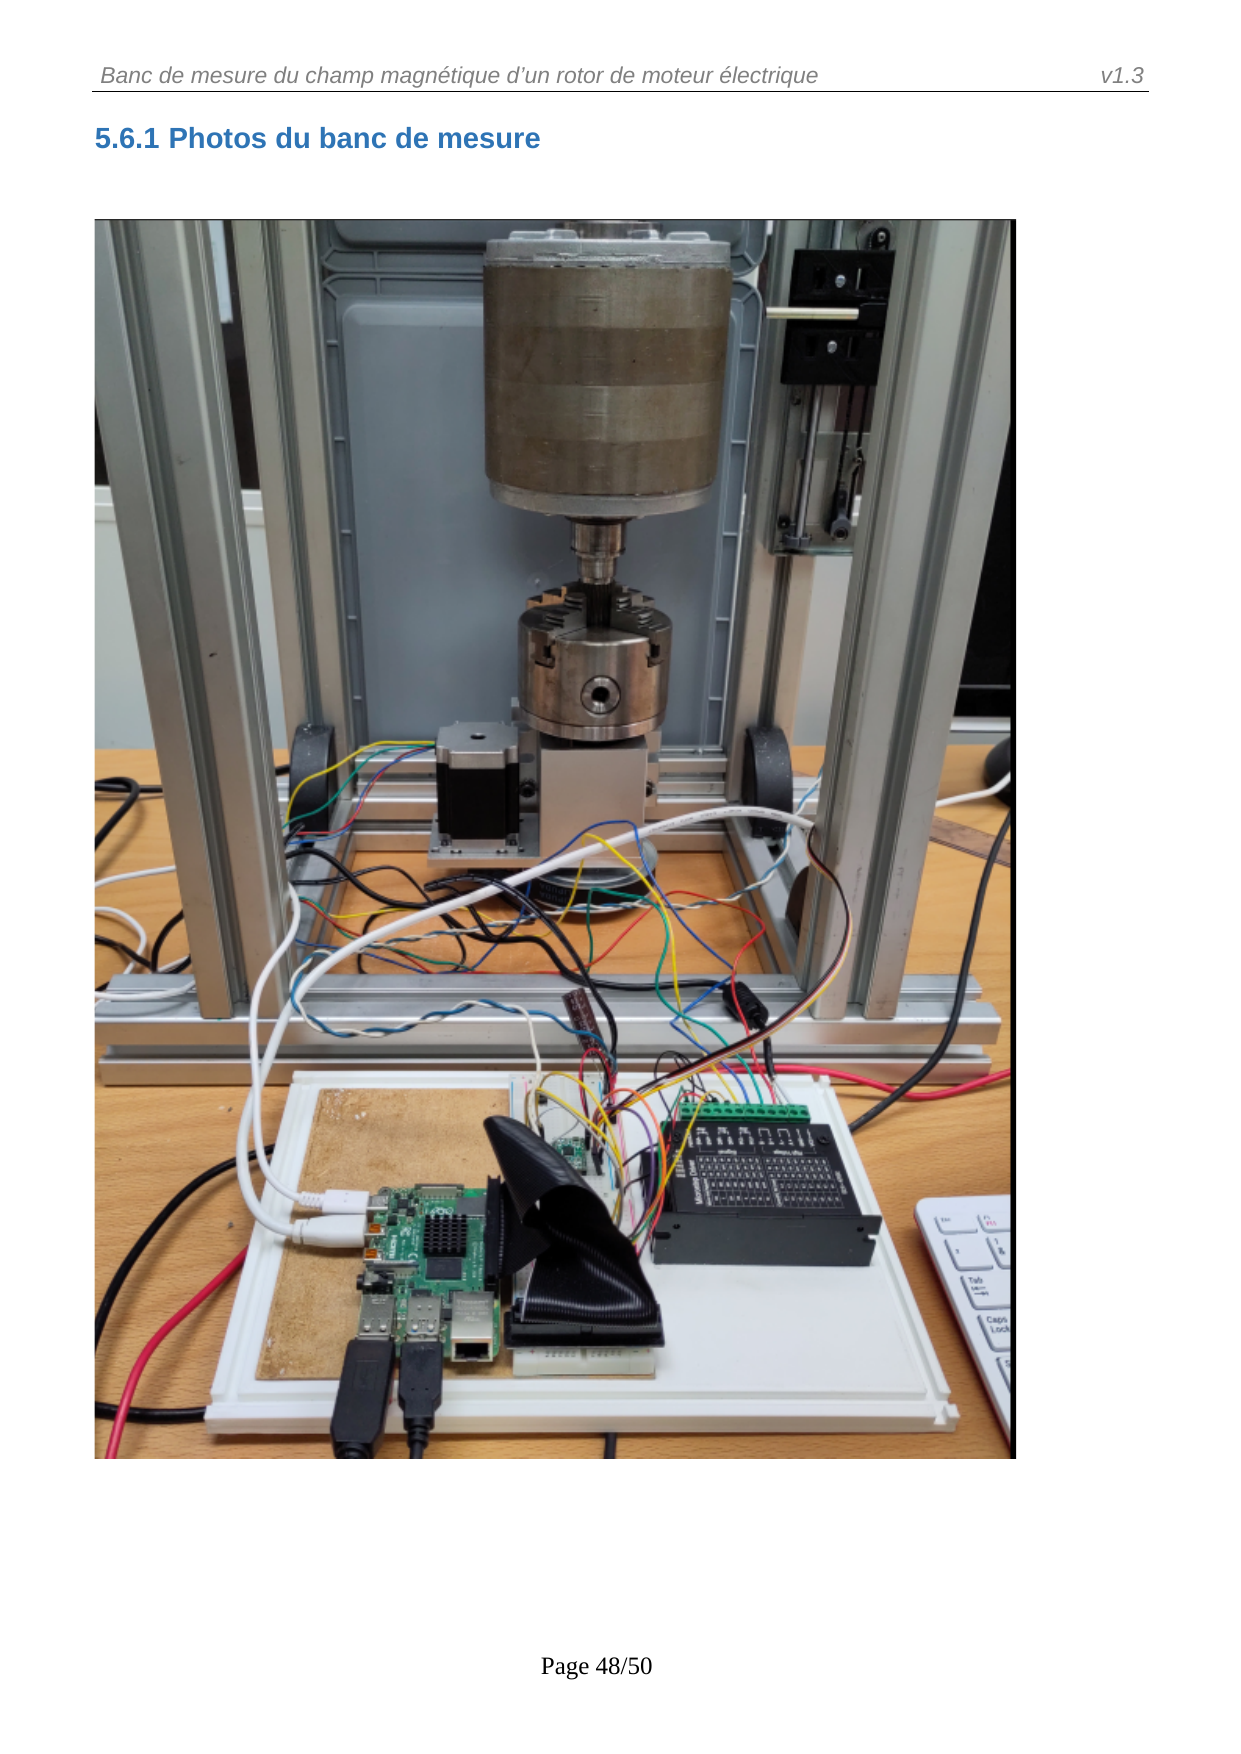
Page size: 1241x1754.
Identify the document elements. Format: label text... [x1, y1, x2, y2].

picture [94, 219, 1017, 1459]
subtitle Photos du banc de mesure [94, 121, 1146, 154]
